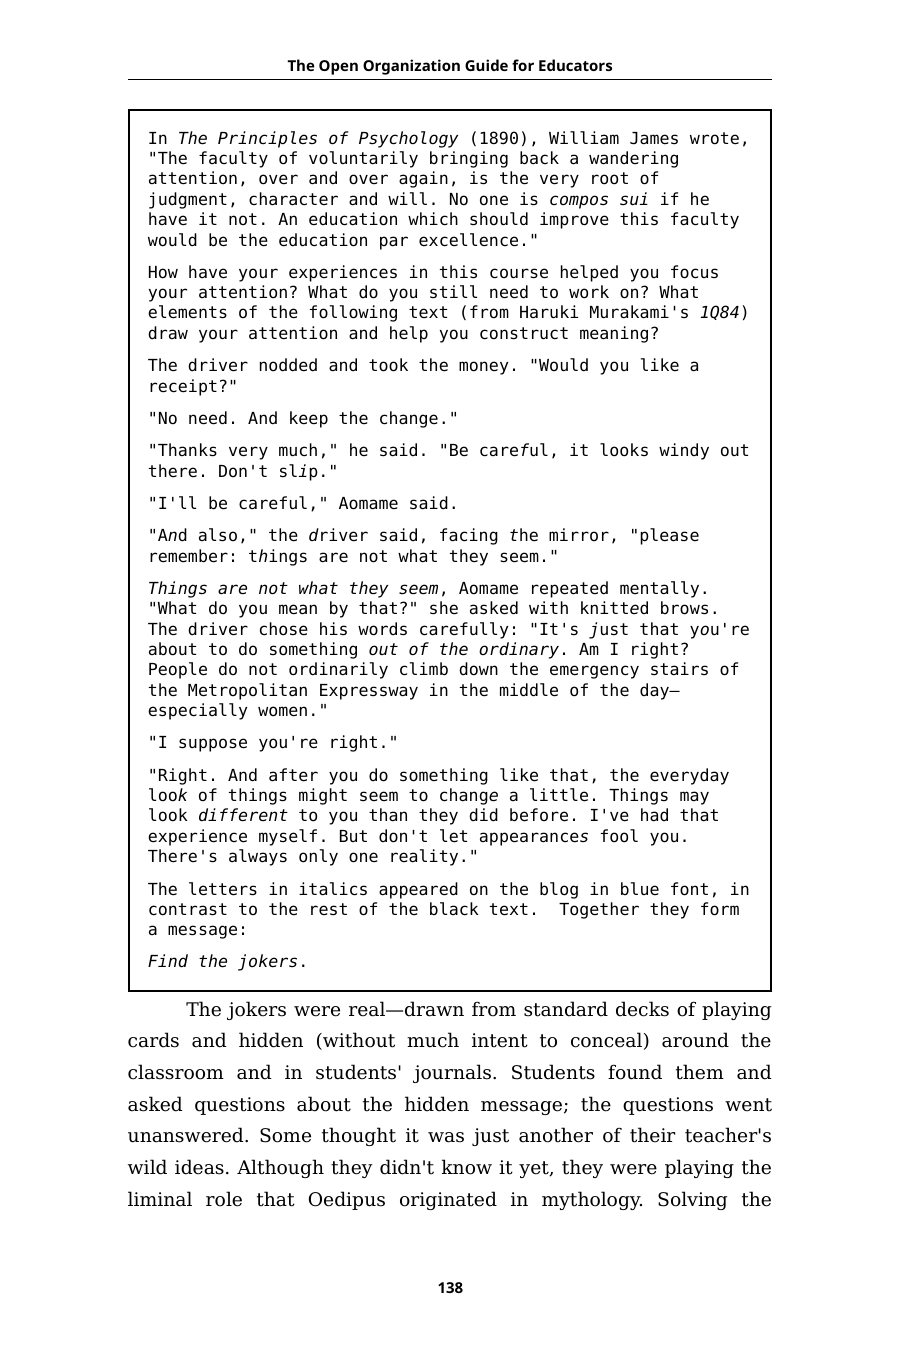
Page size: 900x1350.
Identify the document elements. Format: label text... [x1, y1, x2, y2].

text "No need. And keep the change." [130, 389, 770, 421]
text The driver nodded and took the money. "Would you like a receipt?" [130, 336, 770, 389]
text Things are not what they seem, Aomame repeated mentally. "What do you mean by that?" she asked with knitted brows. The driver chose his words carefully: "It's just that you're about to do something out of the ordinary. Am I right? People do not ordinarily climb down the emergency stairs of the Metropolitan Expressway in the middle of the day— especially women." [130, 559, 770, 713]
text The jokers were real—drawn from standard decks of playing cards and hidden (without much intent to conceal) around the classroom and in students' journals. Students found them and asked questions about the hidden message; the questions went unanswered. Some thought it was just another of their teacher's wild ideas. Although they didn't know it yet, they were playing the liminal role that Oedipus originated in mythology. Solving the [127, 999, 772, 1211]
text "I suppose you're right." [130, 713, 770, 746]
text Find the jokers. [130, 932, 770, 990]
text "Thanks very much," he said. "Be careful, it looks windy out there. Don't slip." [130, 421, 770, 474]
text "Right. And after you do something like that, the everyday look of things might seem to change a little. Things may look different to you than they did before. I've had that experience myself. But don't let appearances fool you. There's always only one reality." [130, 746, 770, 859]
text "And also," the driver said, facing the mirror, "please remember: things are not what they seem." [130, 506, 770, 559]
text How have your experiences in this course helped you focus your attention? What do you still need to work on? What elements of the following text (from Haruki Murakami's 1Q84) draw your attention and help you construct meaning? [130, 243, 770, 336]
text In The Principles of Psychology (1890), William James wrote, "The faculty of voluntarily bringing back a wandering attention, over and over again, is the very root of judgment, character and will. No one is compos sui if he have it not. An education which should improve this faculty would be the education par excellence." [130, 111, 770, 243]
text The letters in italics appeared on the blog in blue font, in contrast to the rest of the black text. Together they form a message: [130, 859, 770, 932]
text "I'll be careful," Aomame said. [130, 474, 770, 506]
